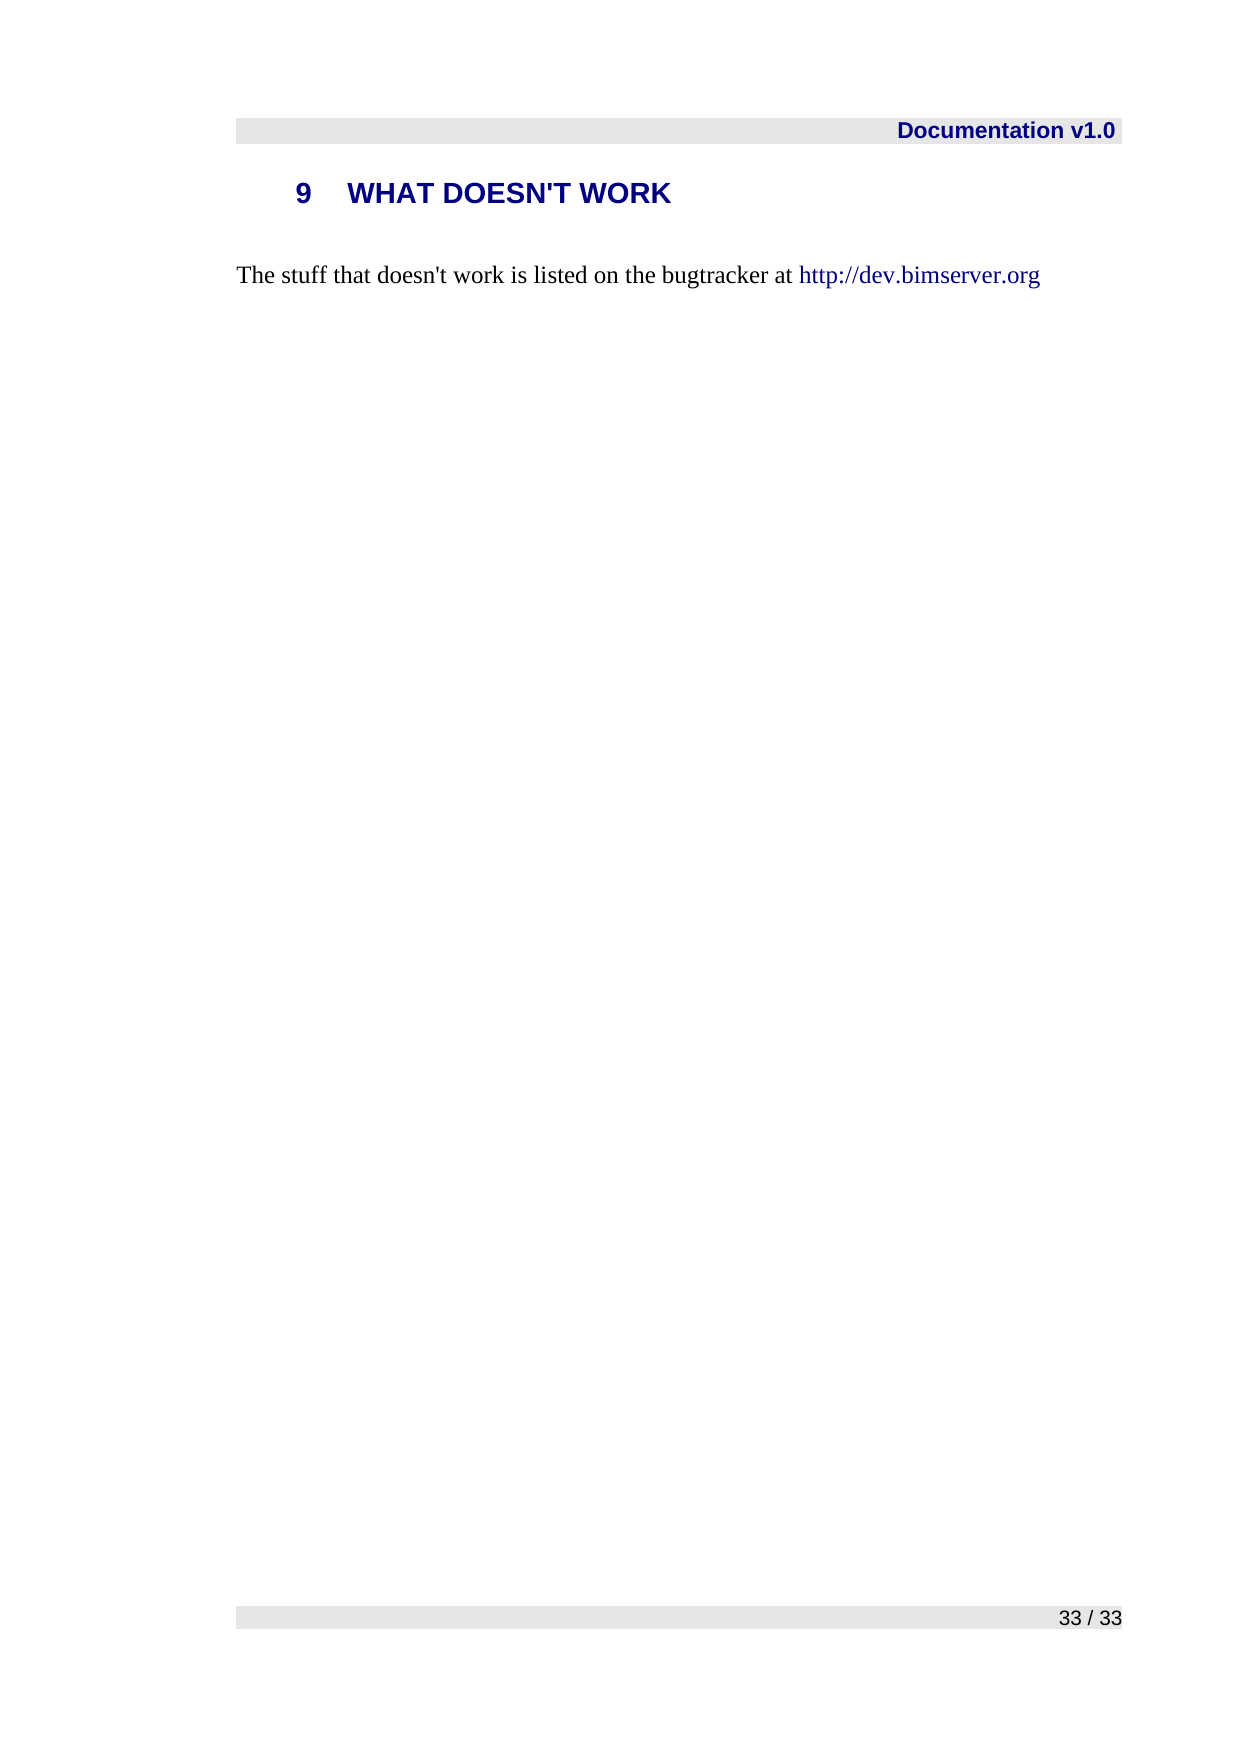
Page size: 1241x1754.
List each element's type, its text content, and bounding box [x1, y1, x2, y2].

text The stuff that doesn't work is listed on the bugtracker at http://dev.bimserver.org [236, 261, 1122, 289]
subtitle What doesn't work [236, 177, 1122, 210]
